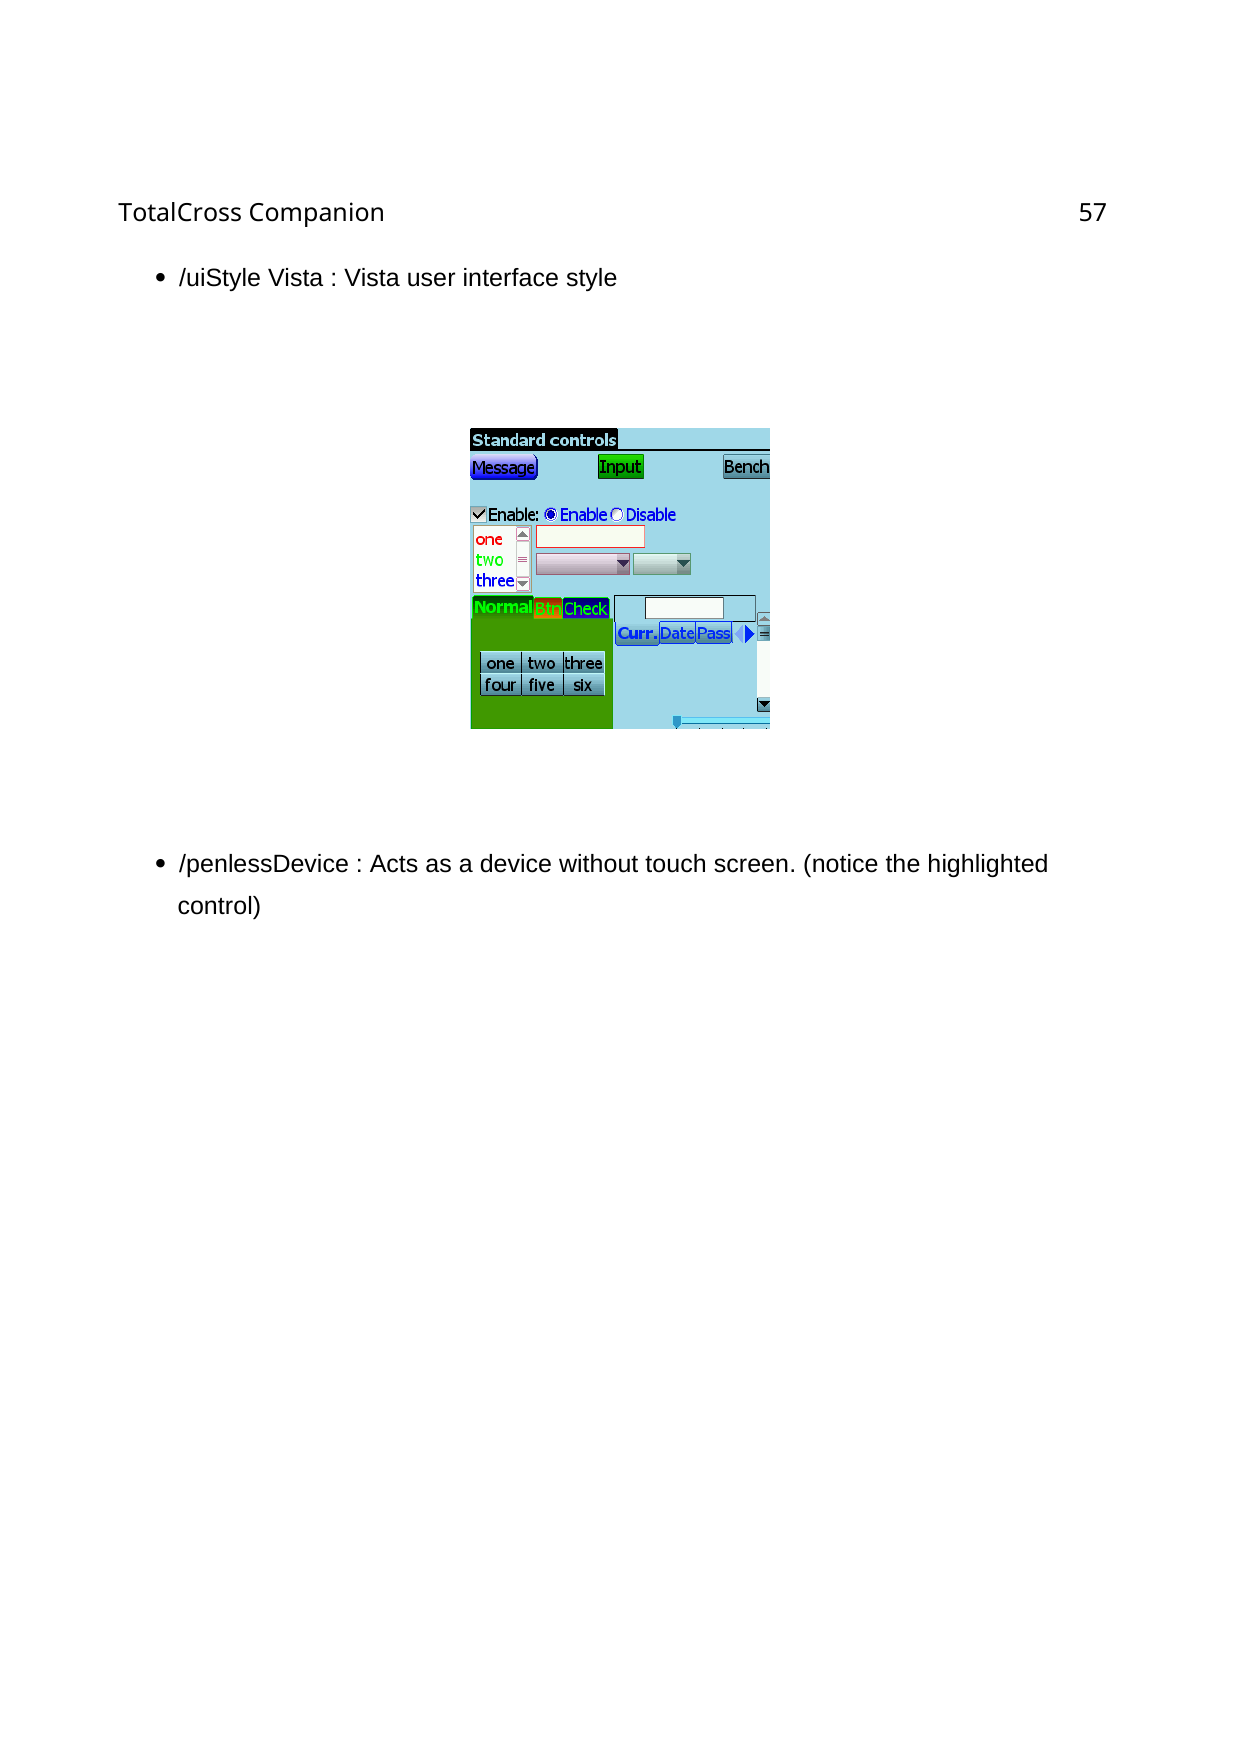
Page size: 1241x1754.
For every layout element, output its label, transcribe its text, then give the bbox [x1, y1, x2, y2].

list /uiStyle Vista : Vista user interface style [156, 264, 1122, 292]
picture [470, 428, 770, 729]
list /penlessDevice : Acts as a device without touch screen. (notice the highlighted control) [156, 850, 1122, 920]
